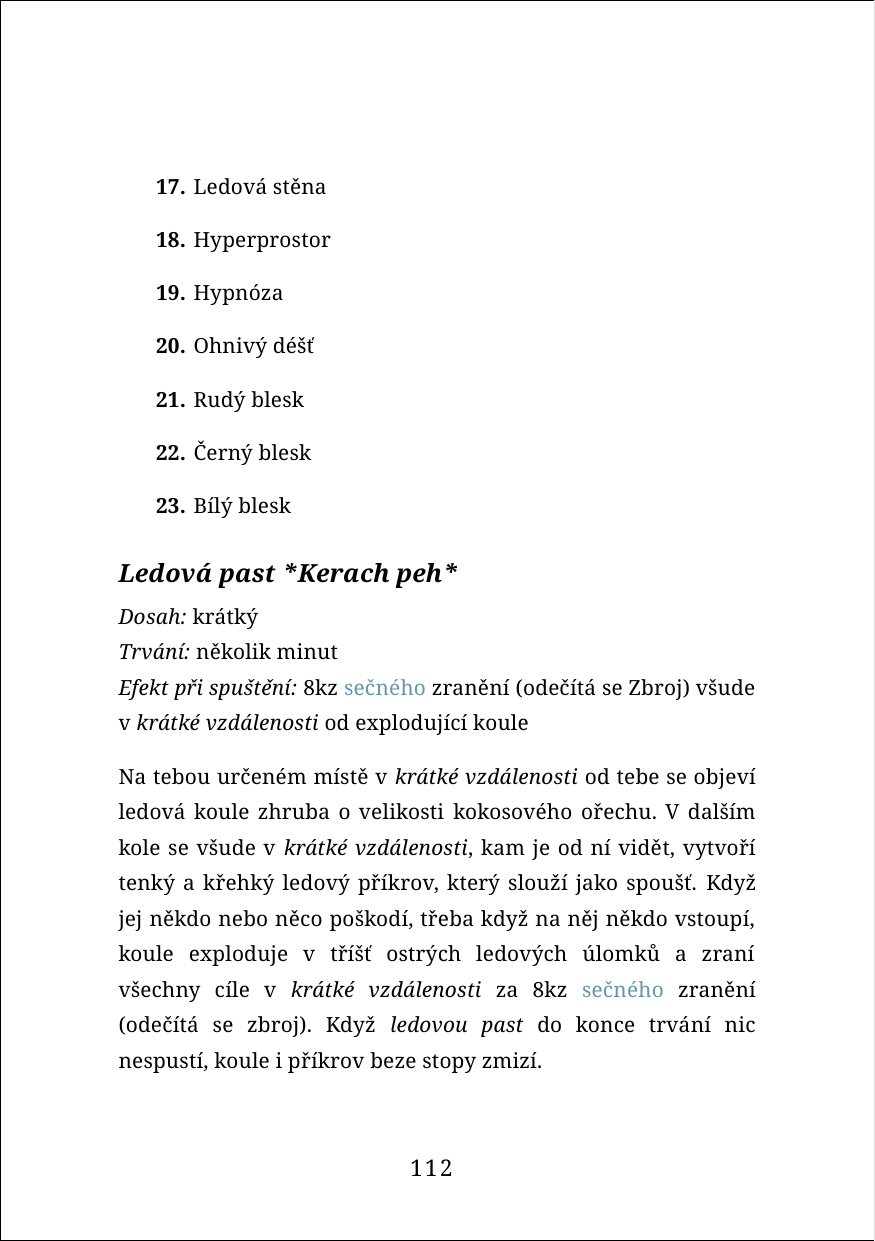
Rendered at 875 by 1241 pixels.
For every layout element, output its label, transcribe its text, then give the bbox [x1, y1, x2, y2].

list Černý blesk [156, 438, 756, 466]
list Rudý blesk [156, 385, 756, 413]
subtitle Ledová past *Kerach peh* [118, 556, 756, 590]
list Hypnóza [156, 278, 756, 307]
list Hyperprostor [156, 225, 756, 253]
list Ohnivý déšť [156, 331, 756, 360]
text Dosah: krátký Trvání: několik minut Efekt při spuštění: 8kz sečného zranění (odečítá se Zbroj) všude v krátké vzdálenosti od explodující koule [118, 602, 756, 737]
text Na tebou určeném místě v krátké vzdálenosti od tebe se objeví ledová koule zhruba o velikosti kokosového ořechu. V dalším kole se všude v krátké vzdálenosti, kam je od ní vidět, vytvoří tenký a křehký ledový příkrov, který slouží jako spoušť. Když jej někdo nebo něco poškodí, třeba když na něj někdo vstoupí, koule exploduje v tříšť ostrých ledových úlomků a zraní všechny cíle v krátké vzdálenosti za 8kz sečného zranění (odečítá se zbroj). Když ledovou past do konce trvání nic nespustí, koule i příkrov beze stopy zmizí. [118, 762, 756, 1074]
list Ledová stěna [156, 172, 756, 200]
list Bílý blesk [156, 491, 756, 519]
